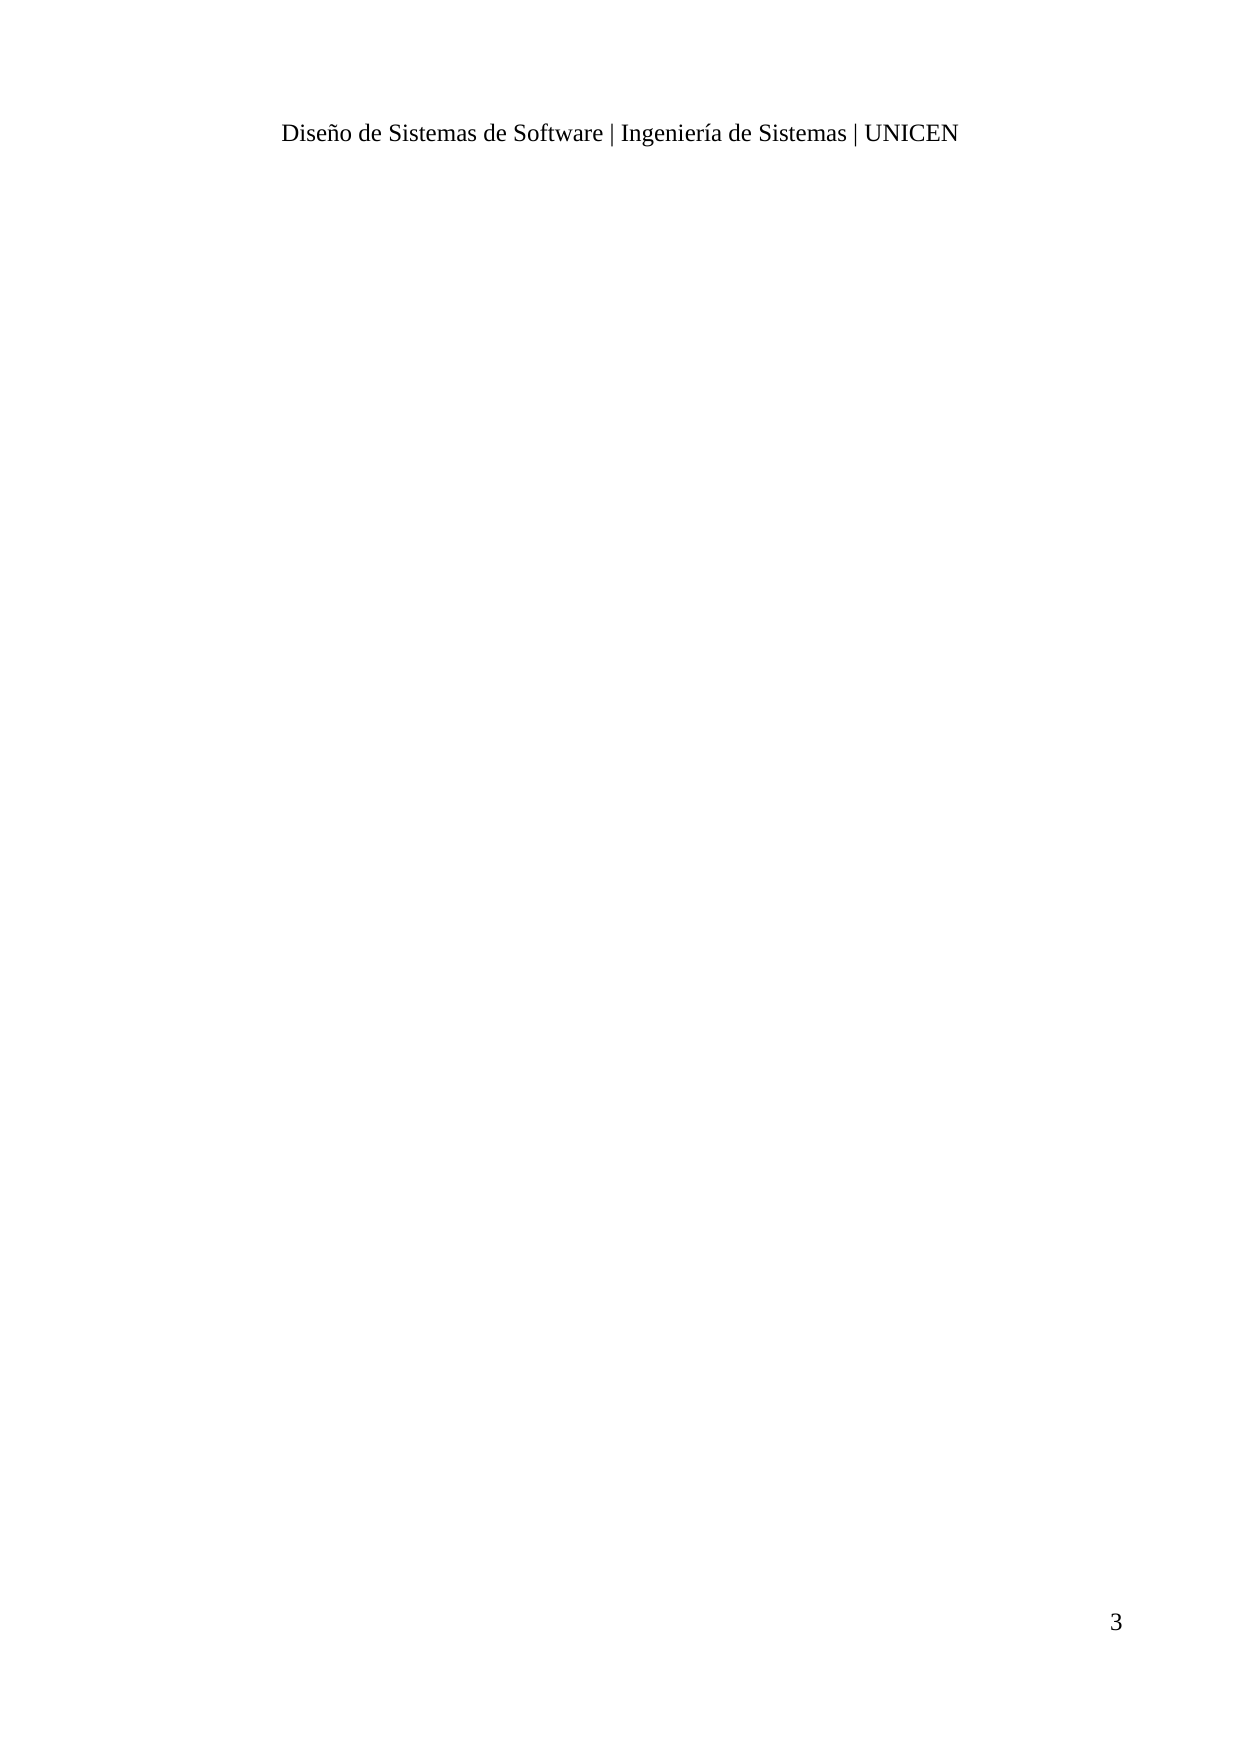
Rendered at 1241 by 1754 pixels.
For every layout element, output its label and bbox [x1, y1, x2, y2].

text [118, 176, 1122, 210]
